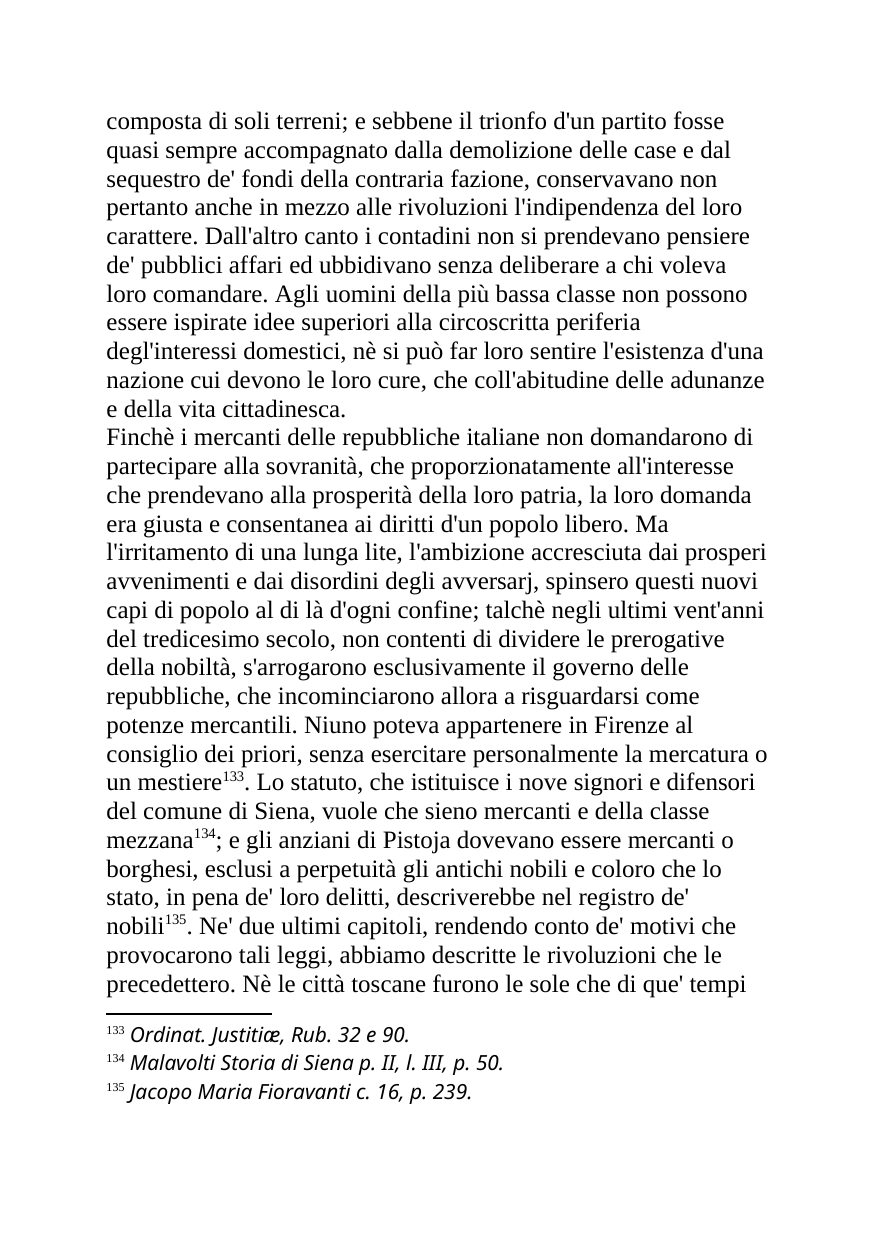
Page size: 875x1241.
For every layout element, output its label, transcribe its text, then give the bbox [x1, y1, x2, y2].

text Finchè i mercanti delle repubbliche italiane non domandarono di partecipare alla sovranità, che proporzionatamente all'interesse che prendevano alla prosperità della loro patria, la loro domanda era giusta e consentanea ai diritti d'un popolo libero. Ma l'irritamento di una lunga lite, l'ambizione accresciuta dai prosperi avvenimenti e dai disordini degli avversarj, spinsero questi nuovi capi di popolo al di là d'ogni confine; talchè negli ultimi vent'anni del tredicesimo secolo, non contenti di dividere le prerogative della nobiltà, s'arrogarono esclusivamente il governo delle repubbliche, che incominciarono allora a risguardarsi come potenze mercantili. Niuno poteva appartenere in Firenze al consiglio dei priori, senza esercitare personalmente la mercatura o un mestiere. Lo statuto, che istituisce i nove signori e difensori del comune di Siena, vuole che sieno mercanti e della classe mezzana; e gli anziani di Pistoja dovevano essere mercanti o borghesi, esclusi a perpetuità gli antichi nobili e coloro che lo stato, in pena de' loro delitti, descriverebbe nel registro de' nobili. Ne' due ultimi capitoli, rendendo conto de' motivi che provocarono tali leggi, abbiamo descritte le rivoluzioni che le precedettero. Nè le città toscane furono le sole che di que' tempi [106, 422, 768, 997]
text Ordinat. Justitiæ, Rub. 32 e 90. [106, 1020, 768, 1048]
text Malavolti Storia di Siena p. II, l. III, p. 50. [106, 1048, 768, 1077]
text Jacopo Maria Fioravanti c. 16, p. 239. [106, 1077, 768, 1105]
text composta di soli terreni; e sebbene il trionfo d'un partito fosse quasi sempre accompagnato dalla demolizione delle case e dal sequestro de' fondi della contraria fazione, conservavano non pertanto anche in mezzo alle rivoluzioni l'indipendenza del loro carattere. Dall'altro canto i contadini non si prendevano pensiere de' pubblici affari ed ubbidivano senza deliberare a chi voleva loro comandare. Agli uomini della più bassa classe non possono essere ispirate idee superiori alla circoscritta periferia degl'interessi domestici, nè si può far loro sentire l'esistenza d'una nazione cui devono le loro cure, che coll'abitudine delle adunanze e della vita cittadinesca. [106, 106, 768, 422]
